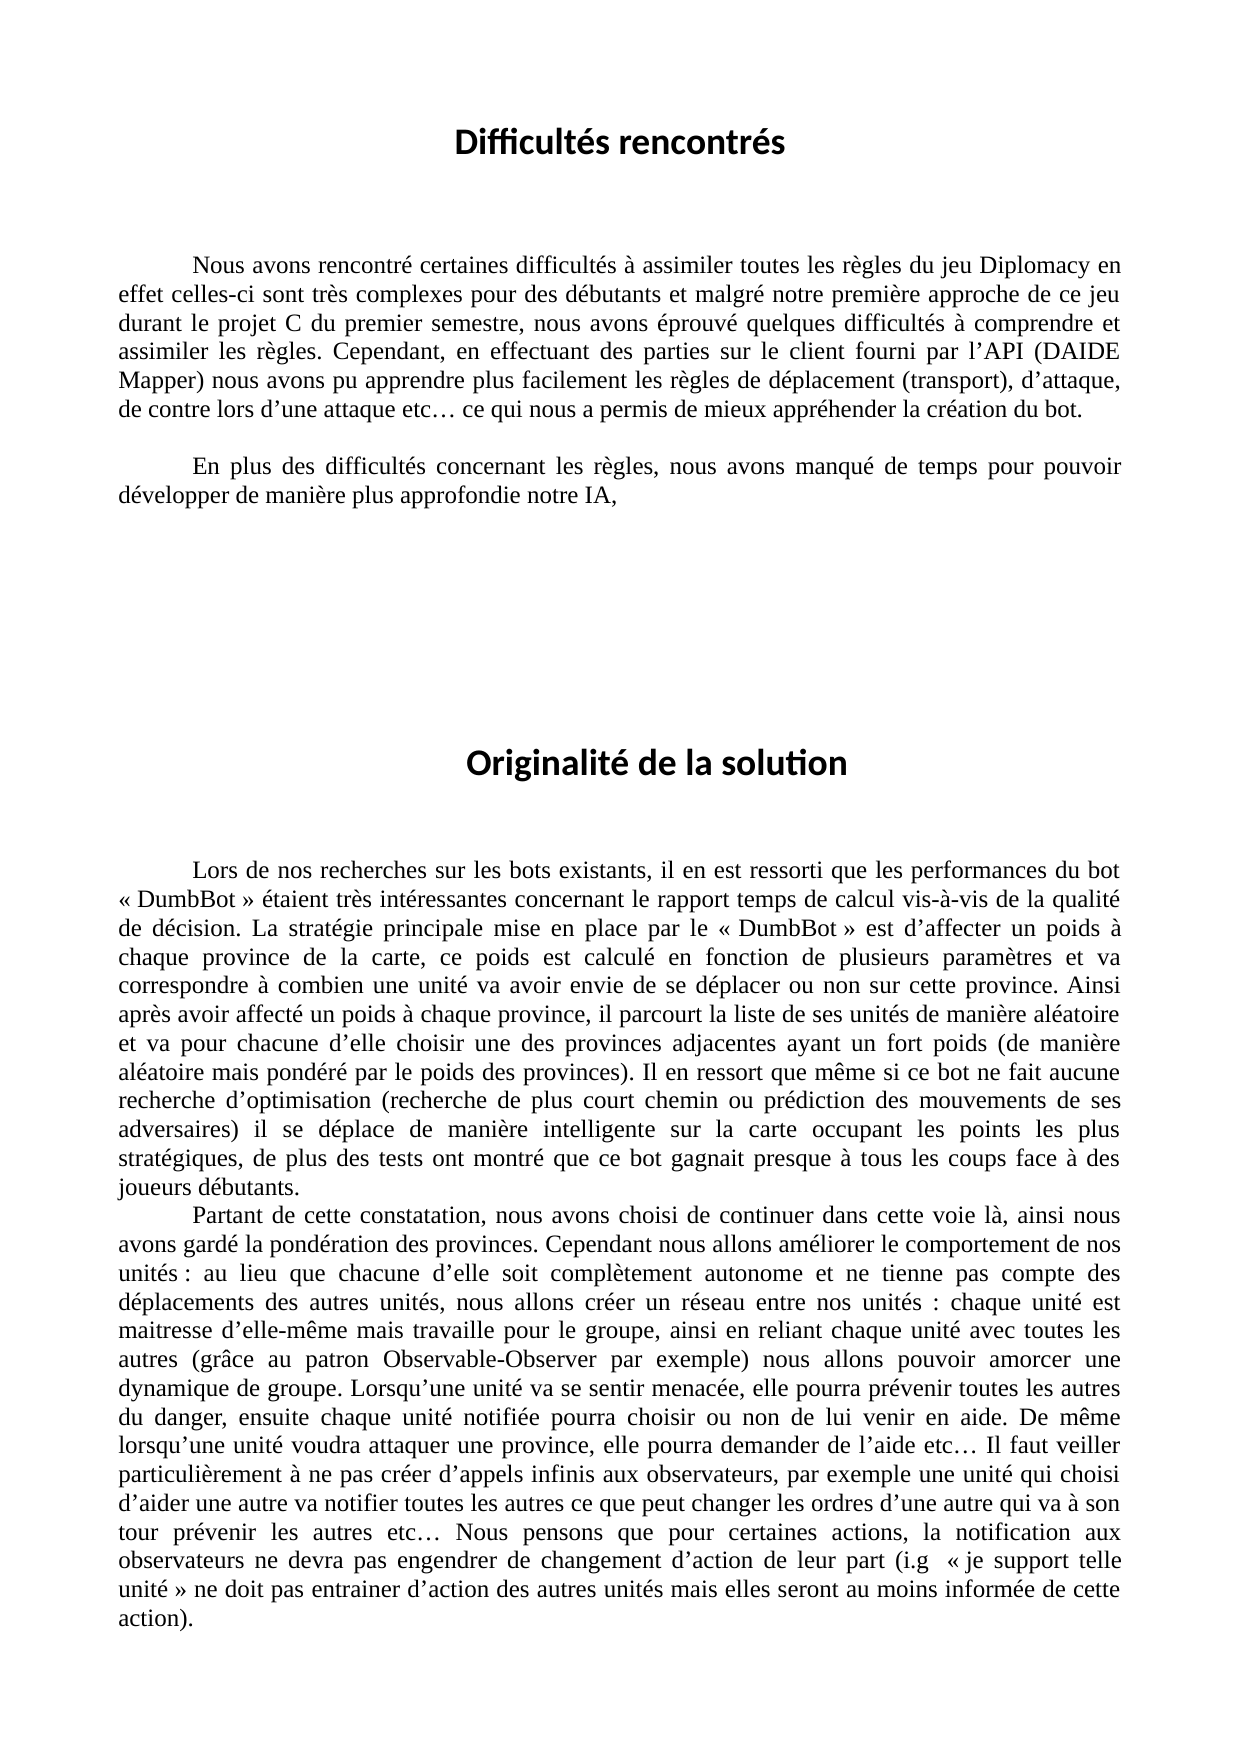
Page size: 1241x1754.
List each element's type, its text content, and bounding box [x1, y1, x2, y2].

text Nous avons rencontré certaines difficultés à assimiler toutes les règles du jeu Diplomacy en effet celles-ci sont très complexes pour des débutants et malgré notre première approche de ce jeu durant le projet C du premier semestre, nous avons éprouvé quelques difficultés à comprendre et assimiler les règles. Cependant, en effectuant des parties sur le client fourni par l’API (DAIDE Mapper) nous avons pu apprendre plus facilement les règles de déplacement (transport), d’attaque, de contre lors d’une attaque etc… ce qui nous a permis de mieux appréhender la création du bot. [118, 250, 1122, 423]
text En plus des difficultés concernant les règles, nous avons manqué de temps pour pouvoir développer de manière plus approfondie notre IA, [118, 451, 1122, 509]
text Partant de cette constatation, nous avons choisi de continuer dans cette voie là, ainsi nous avons gardé la pondération des provinces. Cependant nous allons améliorer le comportement de nos unités : au lieu que chacune d’elle soit complètement autonome et ne tienne pas compte des déplacements des autres unités, nous allons créer un réseau entre nos unités : chaque unité est maitresse d’elle-même mais travaille pour le groupe, ainsi en reliant chaque unité avec toutes les autres (grâce au patron Observable-Observer par exemple) nous allons pouvoir amorcer une dynamique de groupe. Lorsqu’une unité va se sentir menacée, elle pourra prévenir toutes les autres du danger, ensuite chaque unité notifiée pourra choisir ou non de lui venir en aide. De même lorsqu’une unité voudra attaquer une province, elle pourra demander de l’aide etc… Il faut veiller particulièrement à ne pas créer d’appels infinis aux observateurs, par exemple une unité qui choisi d’aider une autre va notifier toutes les autres ce que peut changer les ordres d’une autre qui va à son tour prévenir les autres etc… Nous pensons que pour certaines actions, la notification aux observateurs ne devra pas engendrer de changement d’action de leur part (i.g « je support telle unité » ne doit pas entrainer d’action des autres unités mais elles seront au moins informée de cette action). [118, 1201, 1122, 1632]
text Difficultés rencontrés [118, 118, 1122, 164]
text Lors de nos recherches sur les bots existants, il en est ressorti que les performances du bot « DumbBot » étaient très intéressantes concernant le rapport temps de calcul vis-à-vis de la qualité de décision. La stratégie principale mise en place par le « DumbBot » est d’affecter un poids à chaque province de la carte, ce poids est calculé en fonction de plusieurs paramètres et va correspondre à combien une unité va avoir envie de se déplacer ou non sur cette province. Ainsi après avoir affecté un poids à chaque province, il parcourt la liste de ses unités de manière aléatoire et va pour chacune d’elle choisir une des provinces adjacentes ayant un fort poids (de manière aléatoire mais pondéré par le poids des provinces). Il en ressort que même si ce bot ne fait aucune recherche d’optimisation (recherche de plus court chemin ou prédiction des mouvements de ses adversaires) il se déplace de manière intelligente sur la carte occupant les points les plus stratégiques, de plus des tests ont montré que ce bot gagnait presque à tous les coups face à des joueurs débutants. [118, 856, 1122, 1201]
text Originalité de la solution [118, 739, 1122, 785]
